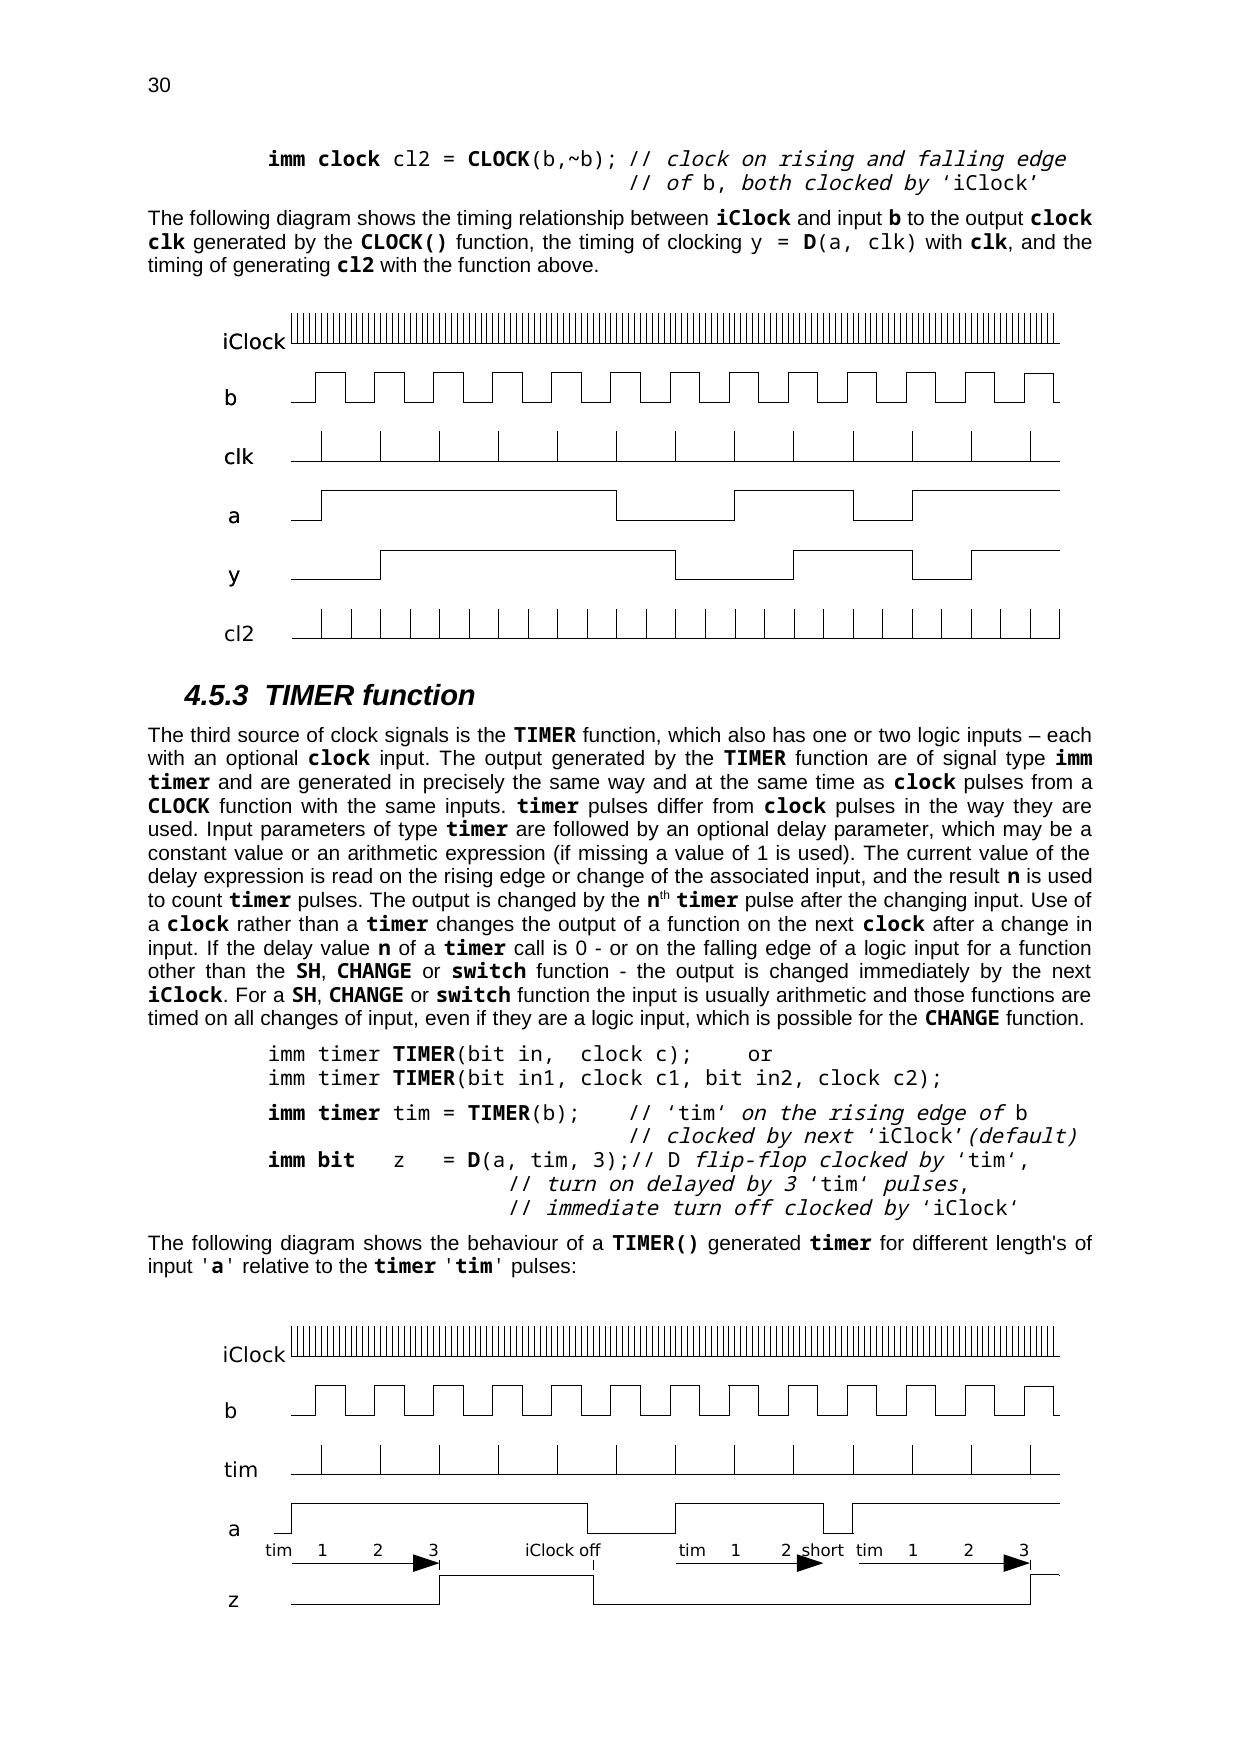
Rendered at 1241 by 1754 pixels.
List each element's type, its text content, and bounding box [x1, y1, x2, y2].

text imm clock cl2 = CLOCK(b,~b); // clock on rising and falling edge // of b, both clocked by ‘iClock’ [268, 148, 1092, 195]
text imm timer TIMER(bit in, clock c); or imm timer TIMER(bit in1, clock c1, bit in2, clock c2); [268, 1042, 1092, 1090]
text The third source of clock signals is the TIMER function, which also has one or two logic inputs – each with an optional clock input. The output generated by the TIMER function are of signal type imm timer and are generated in precisely the same way and at the same time as clock pulses from a CLOCK function with the same inputs. timer pulses differ from clock pulses in the way they are used. Input parameters of type timer are followed by an optional delay parameter, which may be a constant value or an arithmetic expression (if missing a value of 1 is used). The current value of the delay expression is read on the rising edge or change of the associated input, and the result n is used to count timer pulses. The output is changed by the nth timer pulse after the changing input. Use of a clock rather than a timer changes the output of a function on the next clock after a change in input. If the delay value n of a timer call is 0 - or on the falling edge of a logic input for a function other than the SH, CHANGE or switch function - the output is changed immediately by the next iClock. For a SH, CHANGE or switch function the input is usually arithmetic and those functions are timed on all changes of input, even if they are a logic input, which is possible for the CHANGE function. [148, 723, 1092, 1031]
text imm timer tim = TIMER(b); // ‘tim‘ on the rising edge of b // clocked by next ‘iClock’(default) imm bit z = D(a, tim, 3);// D flip-flop clocked by ‘tim‘, // turn on delayed by 3 ‘tim‘ pulses, // immediate turn off clocked by ‘iClock‘ [268, 1101, 1092, 1220]
text The following diagram shows the timing relationship between iClock and input b to the output clock clk generated by the CLOCK() function, the timing of clocking y = D(a, clk) with clk, and the timing of generating cl2 with the function above. [148, 207, 1092, 278]
text The following diagram shows the behaviour of a TIMER() generated timer for different length's of input 'a' relative to the timer 'tim' pulses: [148, 1231, 1092, 1279]
subtitle TIMER function [184, 679, 1092, 711]
